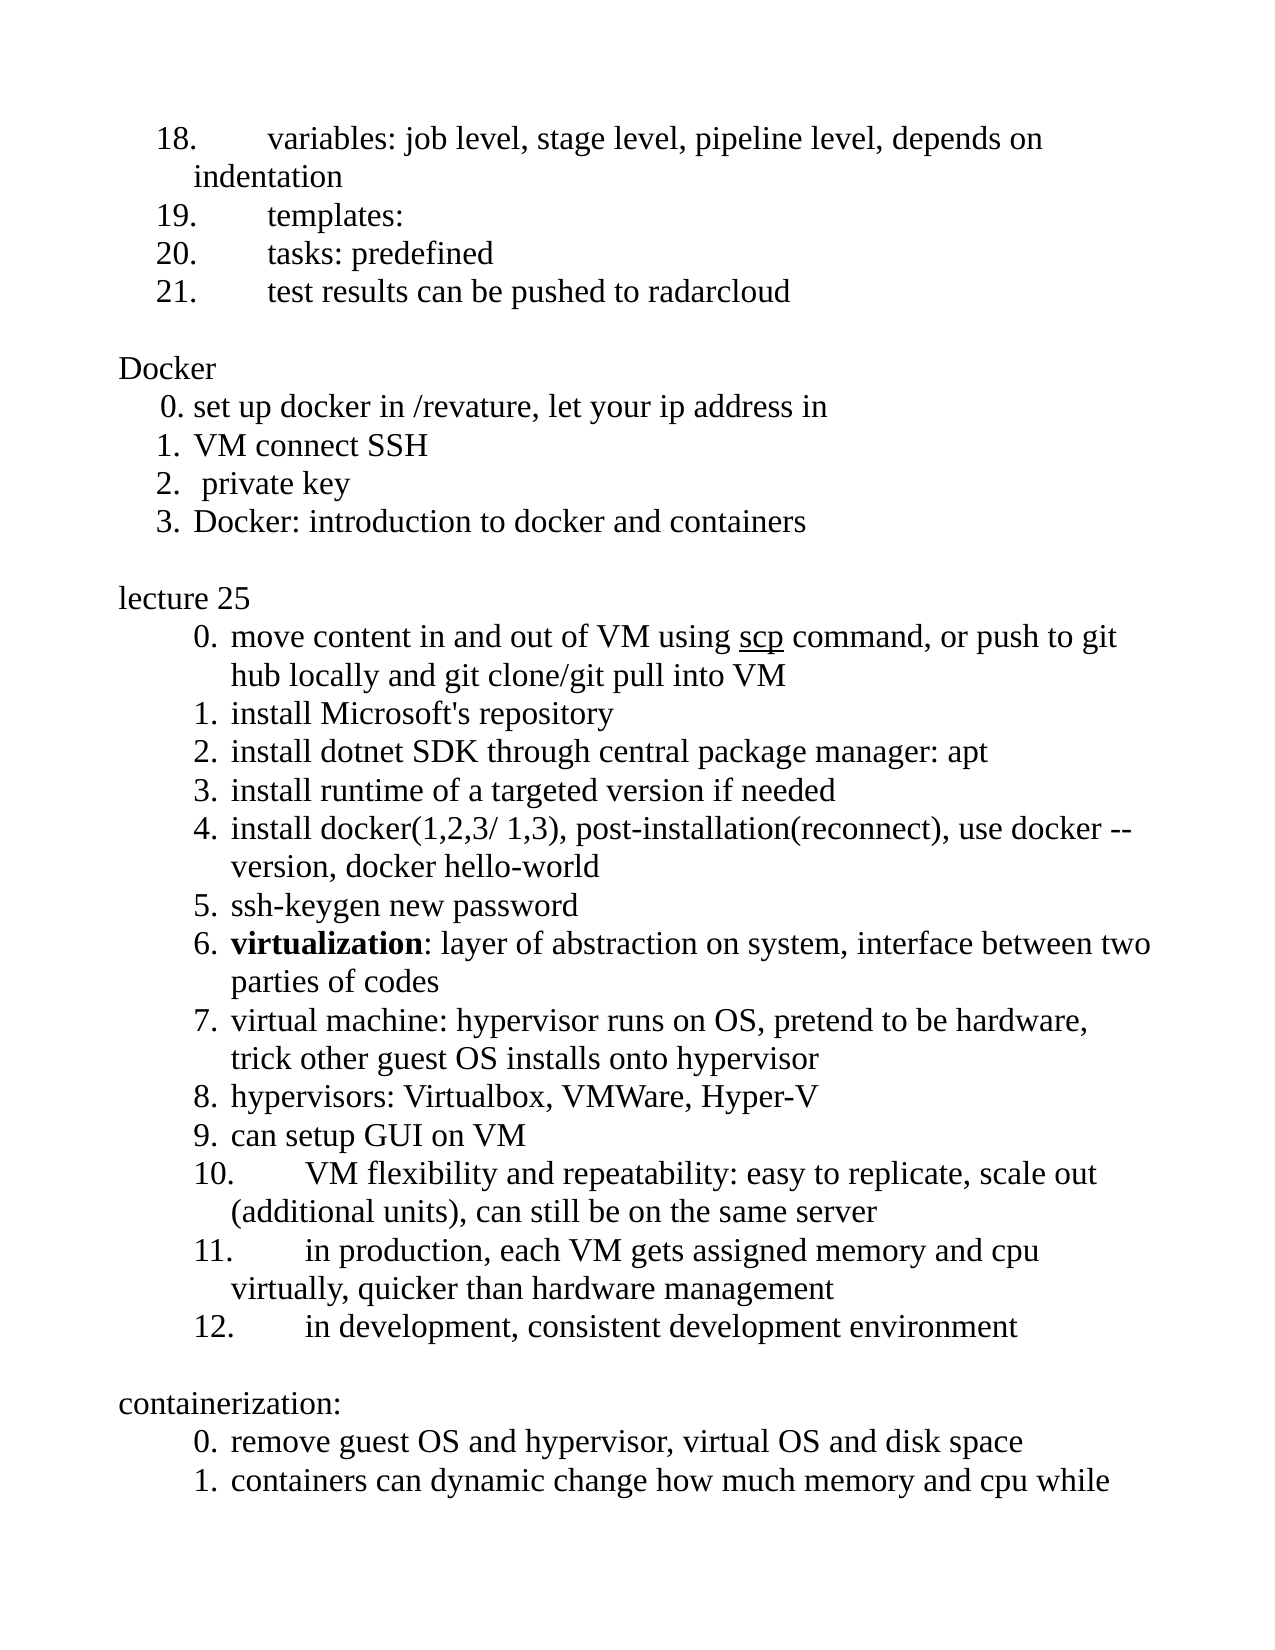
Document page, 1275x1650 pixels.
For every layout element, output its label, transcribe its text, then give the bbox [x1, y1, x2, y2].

list VM flexibility and repeatability: easy to replicate, scale out (additional units), can still be on the same server [193, 1153, 1157, 1230]
list Docker: introduction to docker and containers [156, 501, 1157, 540]
list install Microsoft's repository [193, 693, 1157, 731]
list virtual machine: hypervisor runs on OS, pretend to be hardware, trick other guest OS installs onto hypervisor [193, 1000, 1157, 1076]
list install docker(1,2,3/ 1,3), post-installation(reconnect), use docker --version, docker hello-world [193, 808, 1157, 885]
list containers can dynamic change how much memory and cpu while [193, 1460, 1157, 1498]
list test results can be pushed to radarcloud [156, 271, 1157, 310]
list virtualization: layer of abstraction on system, interface between two parties of codes [193, 923, 1157, 1000]
list hypervisors: Virtualbox, VMWare, Hyper-V [193, 1076, 1157, 1115]
text lecture 25 [118, 578, 1157, 616]
list tasks: predefined [156, 233, 1157, 271]
text 0. set up docker in /revature, let your ip address in [118, 386, 1157, 425]
list in production, each VM gets assigned memory and cpu virtually, quicker than hardware management [193, 1230, 1157, 1306]
list variables: job level, stage level, pipeline level, depends on indentation [156, 118, 1157, 195]
list private key [156, 463, 1157, 501]
list templates: [156, 195, 1157, 233]
list install runtime of a targeted version if needed [193, 770, 1157, 808]
text Docker [118, 348, 1157, 386]
list remove guest OS and hypervisor, virtual OS and disk space [193, 1421, 1157, 1460]
list can setup GUI on VM [193, 1115, 1157, 1153]
list in development, consistent development environment [193, 1306, 1157, 1345]
text containerization: [118, 1383, 1157, 1421]
list ssh-keygen new password [193, 885, 1157, 923]
list VM connect SSH [156, 425, 1157, 463]
list install dotnet SDK through central package manager: apt [193, 731, 1157, 770]
list move content in and out of VM using scp command, or push to git hub locally and git clone/git pull into VM [193, 616, 1157, 693]
